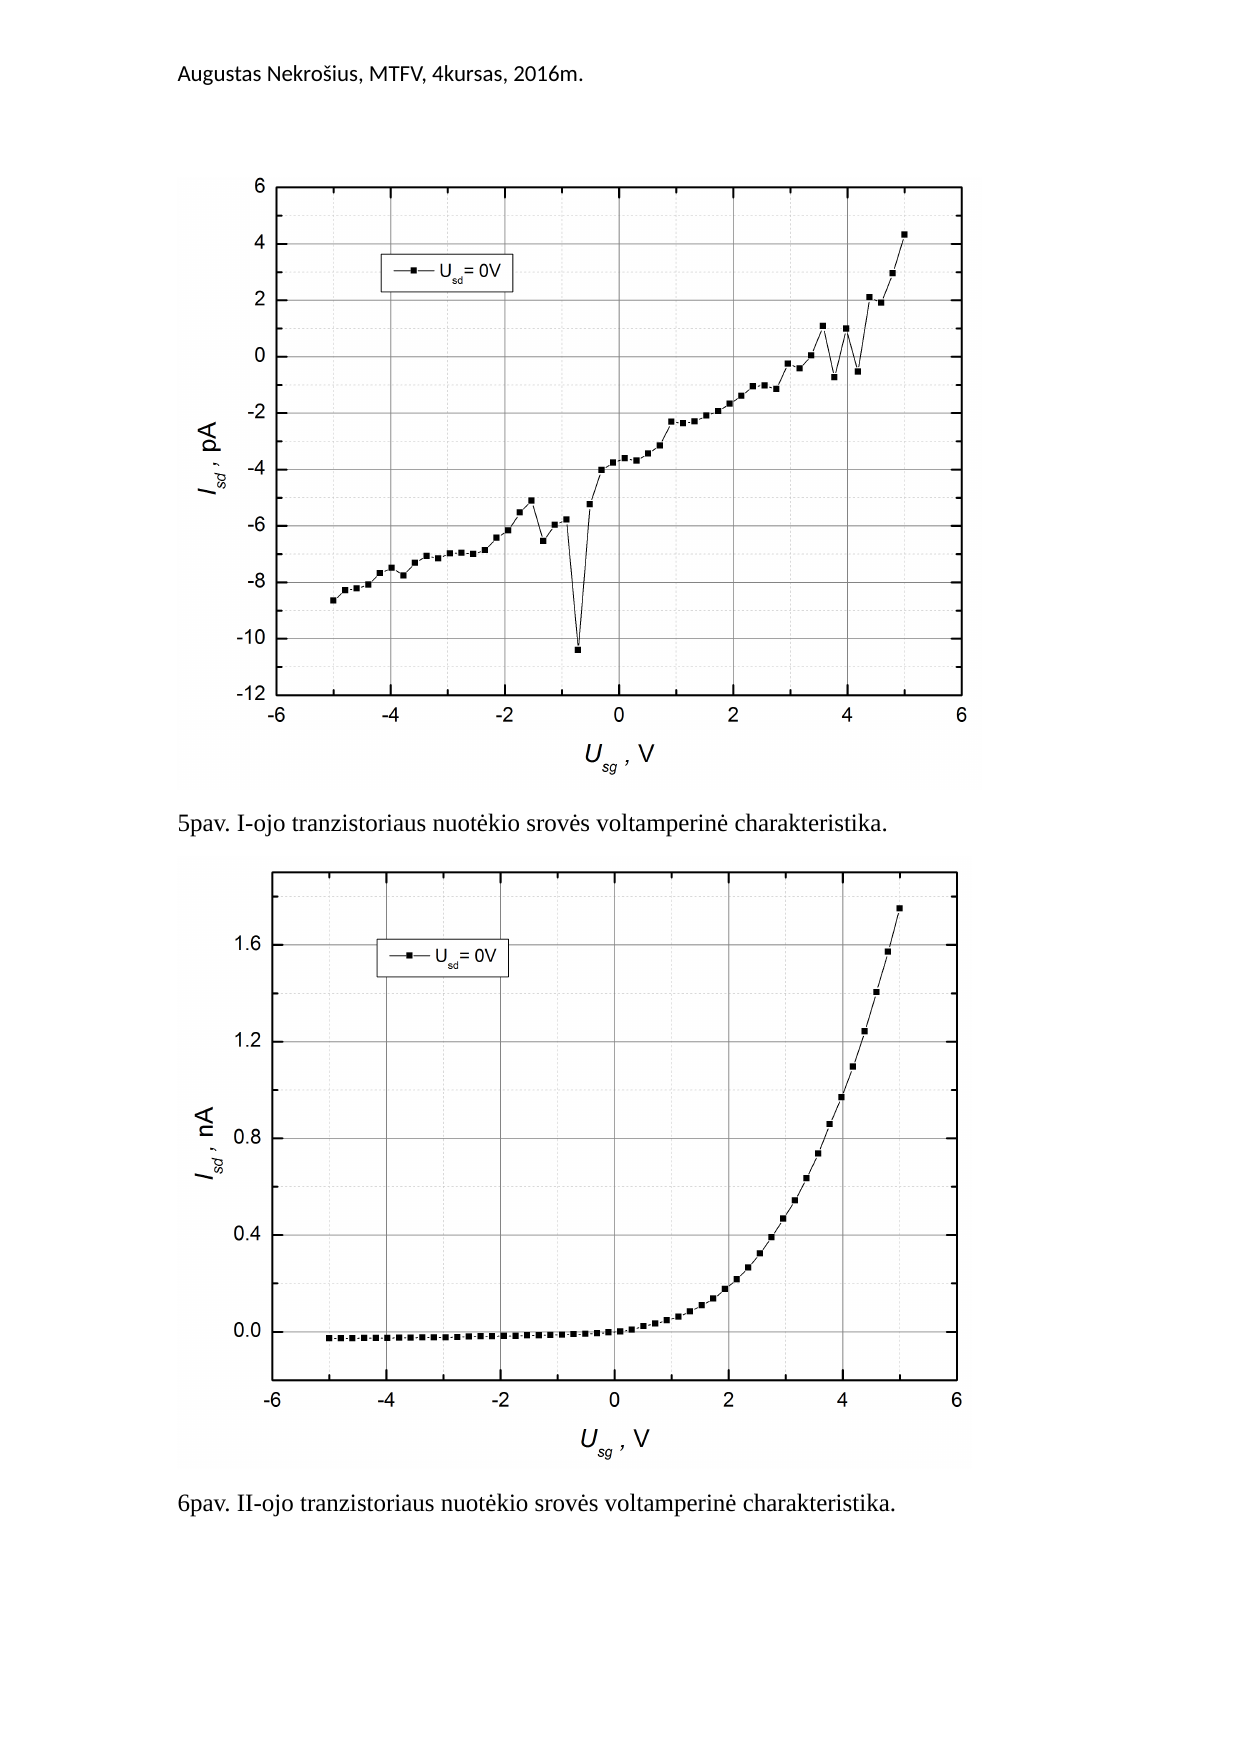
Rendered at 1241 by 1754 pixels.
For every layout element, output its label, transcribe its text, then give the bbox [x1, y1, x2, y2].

picture [177, 856, 973, 1469]
text 6pav. II-ojo tranzistoriaus nuotėkio srovės voltamperinė charakteristika. [177, 1488, 1181, 1516]
text 5pav. I-ojo tranzistoriaus nuotėkio srovės voltamperinė charakteristika. [177, 808, 1181, 837]
picture [177, 177, 982, 790]
